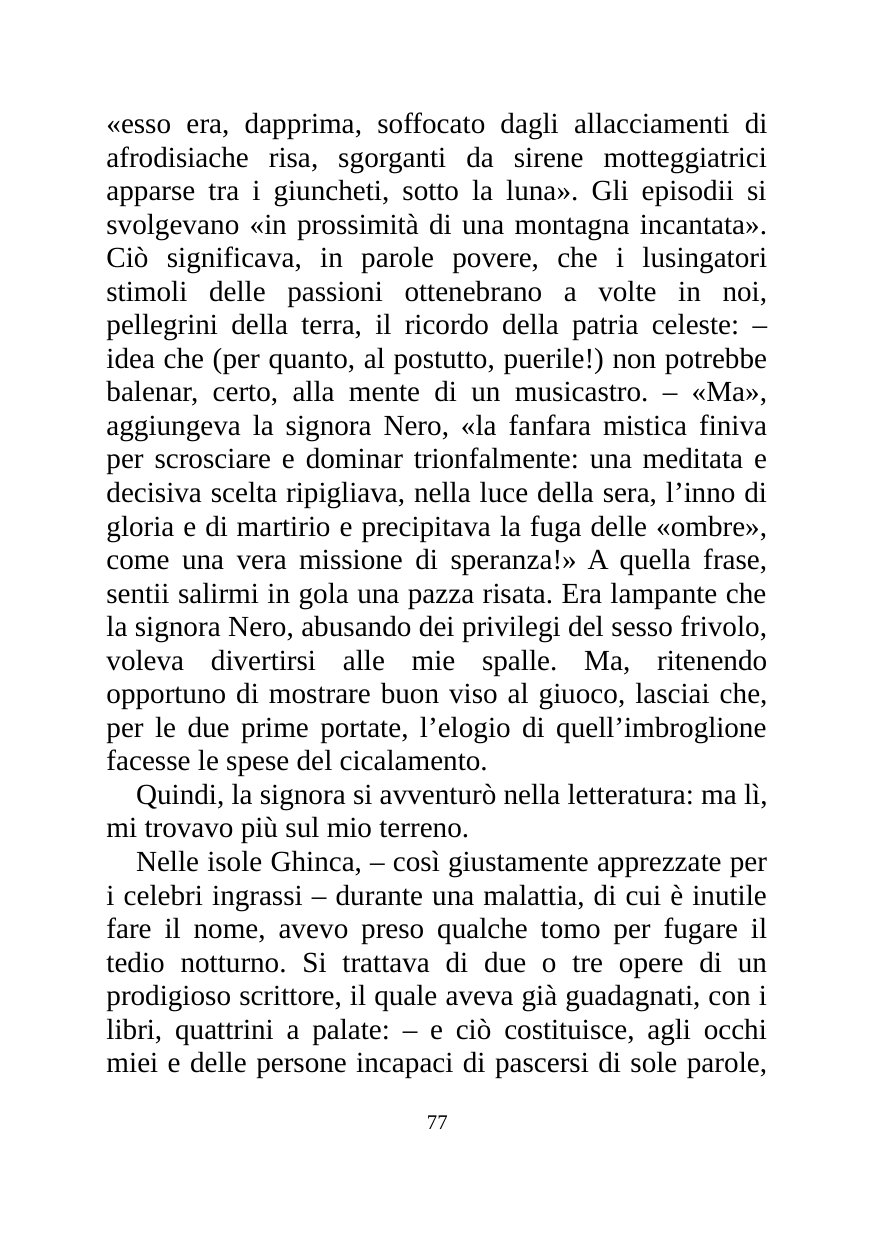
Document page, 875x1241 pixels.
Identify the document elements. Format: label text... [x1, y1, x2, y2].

text Nelle isole Ghinca, – così giustamente apprezzate per i celebri ingrassi – durante una malattia, di cui è inutile fare il nome, avevo preso qualche tomo per fugare il tedio notturno. Si trattava di due o tre opere di un prodigioso scrittore, il quale aveva già guadagnati, con i libri, quattrini a palate: – e ciò costituisce, agli occhi miei e delle persone incapaci di pascersi di sole parole, [106, 844, 768, 1079]
text Quindi, la signora si avventurò nella letteratura: ma lì, mi trovavo più sul mio terreno. [106, 777, 768, 844]
text «esso era, dapprima, soffocato dagli allacciamenti di afrodisiache risa, sgorganti da sirene motteggiatrici apparse tra i giuncheti, sotto la luna». Gli episodii si svolgevano «in prossimità di una montagna incantata». Ciò significava, in parole povere, che i lusingatori stimoli delle passioni ottenebrano a volte in noi, pellegrini della terra, il ricordo della patria celeste: – idea che (per quanto, al postutto, puerile!) non potrebbe balenar, certo, alla mente di un musicastro. – «Ma», aggiungeva la signora Nero, «la fanfara mistica finiva per scrosciare e dominar trionfalmente: una meditata e decisiva scelta ripigliava, nella luce della sera, l’inno di gloria e di martirio e precipitava la fuga delle «ombre», come una vera missione di speranza!» A quella frase, sentii salirmi in gola una pazza risata. Era lampante che la signora Nero, abusando dei privilegi del sesso frivolo, voleva divertirsi alle mie spalle. Ma, ritenendo opportuno di mostrare buon viso al giuoco, lasciai che, per le due prime portate, l’elogio di quell’imbroglione facesse le spese del cicalamento. [106, 106, 768, 777]
